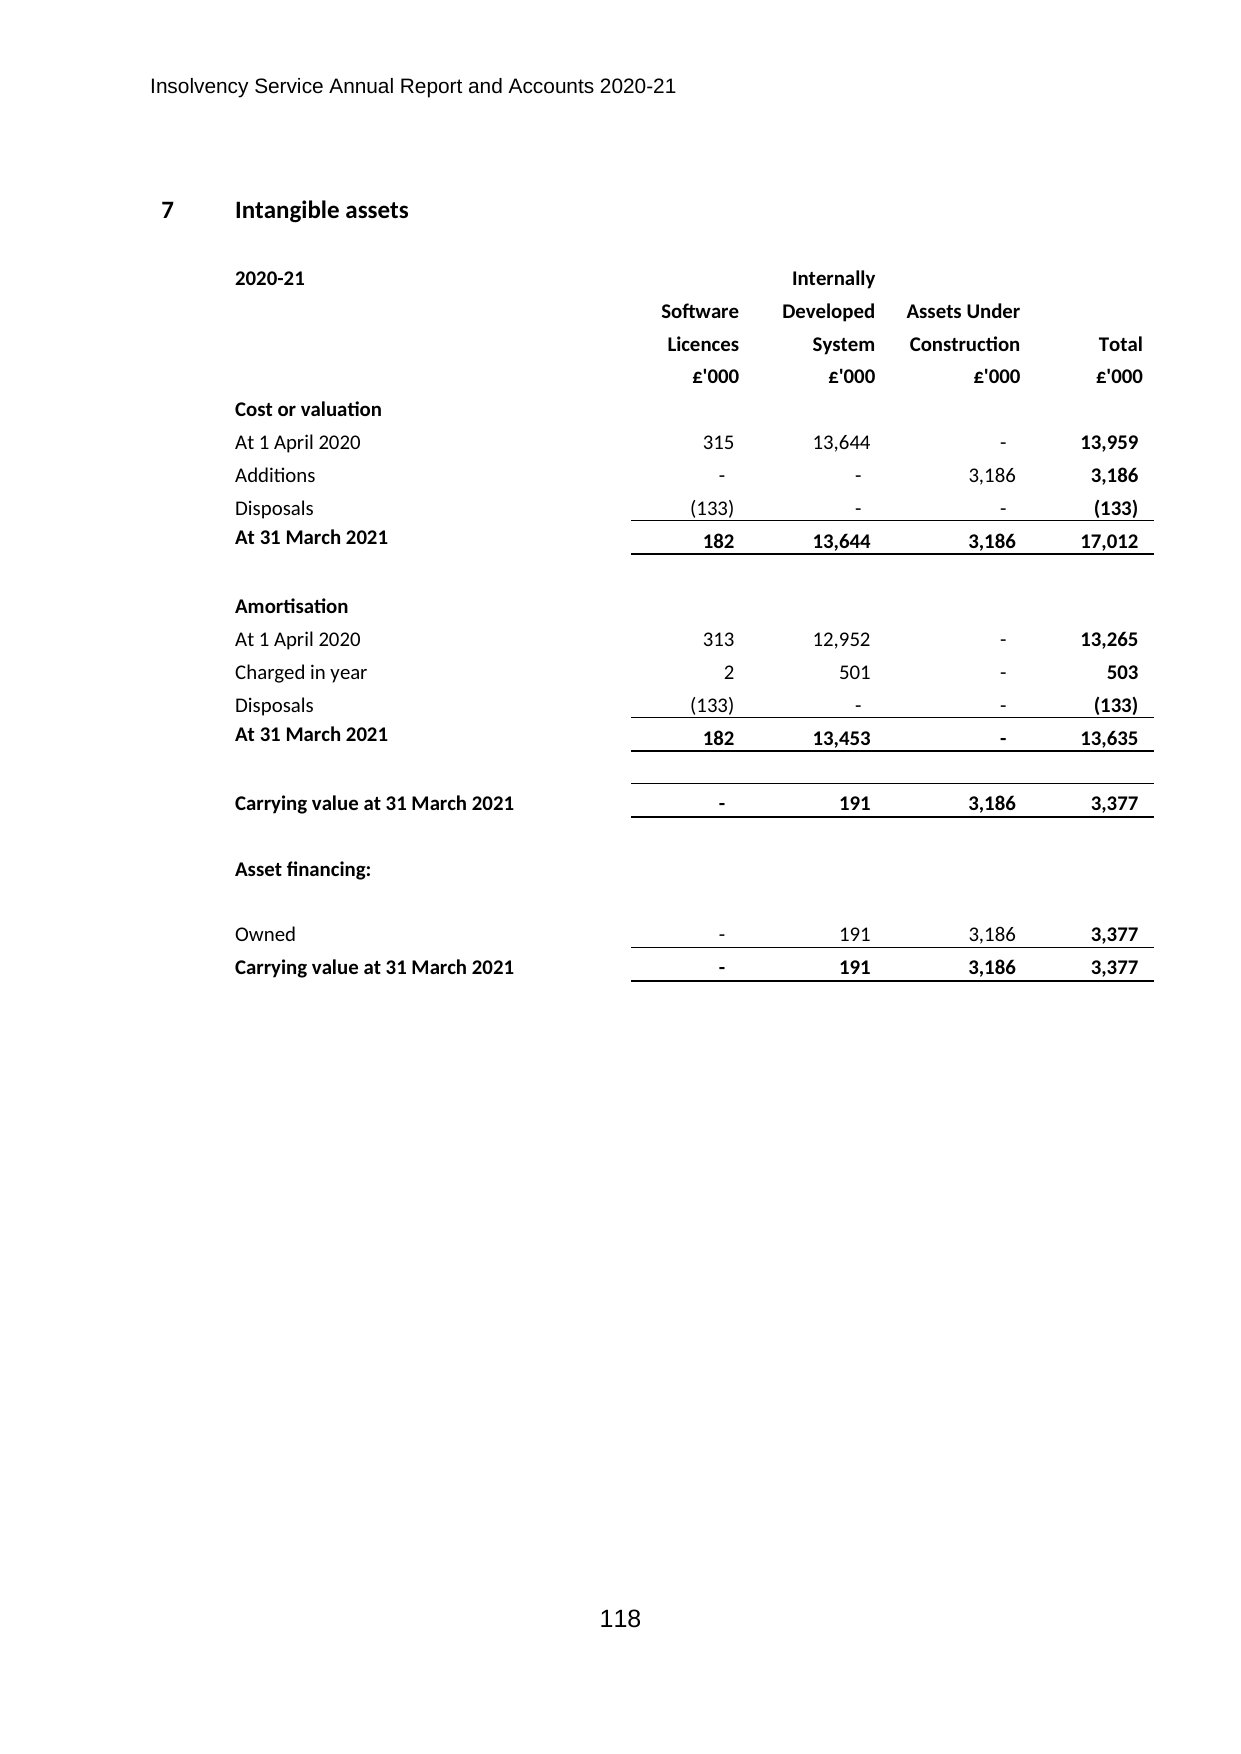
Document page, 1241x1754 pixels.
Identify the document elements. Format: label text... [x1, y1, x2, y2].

table_cell [150, 291, 224, 323]
table_cell Owned [224, 914, 631, 947]
table_cell 13,644 [750, 422, 886, 455]
table_cell [224, 750, 631, 783]
table_cell 3,377 [1031, 784, 1154, 816]
table_cell [224, 553, 631, 586]
table_cell - [750, 455, 886, 488]
table_cell - [631, 914, 750, 947]
table_cell [595, 225, 687, 258]
table_cell Carrying value at 31 March 2021 [224, 947, 631, 980]
table_cell 2 [631, 652, 750, 684]
table_cell 13,635 [1031, 718, 1154, 750]
table_cell Additions [224, 455, 631, 488]
table_cell [631, 849, 750, 881]
table_cell [750, 818, 886, 848]
table_cell At 1 April 2020 [224, 619, 631, 652]
table_cell [224, 356, 631, 389]
table_cell [150, 881, 224, 914]
table_cell [150, 356, 224, 389]
table_cell [1031, 389, 1154, 422]
table_cell [521, 225, 595, 258]
table_cell - [886, 422, 1031, 455]
table_cell 17,012 [1031, 521, 1154, 553]
table_cell 191 [750, 914, 886, 947]
table_cell - [886, 652, 1031, 684]
table_cell 315 [631, 422, 750, 455]
table_cell [150, 619, 224, 652]
table_cell (133) [1031, 488, 1154, 520]
table_cell Total [1031, 324, 1154, 356]
table_cell Internally [750, 258, 886, 291]
table_cell At 31 March 2021 [224, 520, 631, 553]
table_cell [886, 849, 1031, 881]
table_cell - [631, 455, 750, 488]
table_cell [150, 225, 224, 258]
table_cell [150, 914, 224, 947]
table_cell [1031, 291, 1154, 323]
table_cell [631, 389, 750, 422]
table_cell [1031, 258, 1154, 291]
table_cell 501 [750, 652, 886, 684]
table_cell [150, 750, 224, 783]
table_cell [1031, 586, 1154, 619]
table_header Intangible assets [224, 192, 1148, 225]
table_cell [150, 488, 224, 520]
table_cell [750, 389, 886, 422]
table_cell £'000 [1031, 356, 1154, 389]
table_cell [886, 818, 1031, 848]
table_cell At 1 April 2020 [224, 422, 631, 455]
table_cell [750, 586, 886, 619]
table_cell [750, 555, 886, 586]
table_cell [1031, 555, 1154, 586]
table_cell [1031, 849, 1154, 881]
table_cell [886, 389, 1031, 422]
table_cell - [886, 685, 1031, 717]
table_cell - [631, 948, 750, 980]
table_cell [886, 555, 1031, 586]
table_cell Asset financing: [224, 849, 631, 881]
table_cell Charged in year [224, 652, 631, 684]
table_cell [886, 752, 1031, 783]
table_cell [1031, 818, 1154, 848]
table_cell 182 [631, 718, 750, 750]
table_cell £'000 [631, 356, 750, 389]
table_cell [631, 555, 750, 586]
table_cell [150, 685, 224, 717]
table_cell [150, 783, 224, 816]
table_header [1149, 192, 1154, 225]
table_cell (133) [1031, 685, 1154, 717]
table_cell [224, 881, 631, 914]
table_cell [150, 816, 224, 848]
table_cell [631, 258, 750, 291]
table_cell - [886, 718, 1031, 750]
table_cell 13,453 [750, 718, 886, 750]
table_cell [631, 881, 750, 914]
table_cell [150, 258, 224, 291]
table_cell [224, 291, 631, 323]
table_cell 3,186 [886, 455, 1031, 488]
table_cell Construction [886, 324, 1031, 356]
table_cell Carrying value at 31 March 2021 [224, 783, 631, 816]
table_cell 13,959 [1031, 422, 1154, 455]
table_cell - [750, 488, 886, 520]
table_cell [150, 520, 224, 553]
table_cell (133) [631, 685, 750, 717]
table_cell - [886, 619, 1031, 652]
table_cell [224, 816, 631, 848]
table_cell Cost or valuation [224, 389, 631, 422]
table_cell [150, 324, 224, 356]
table_cell [150, 849, 224, 881]
table_cell [1149, 225, 1154, 258]
table_cell Developed [750, 291, 886, 323]
table_cell 3,186 [886, 521, 1031, 553]
table_cell [150, 553, 224, 586]
table_cell [150, 947, 224, 980]
table_cell At 31 March 2021 [224, 717, 631, 750]
table_cell 12,952 [750, 619, 886, 652]
table_cell [1031, 881, 1154, 914]
table_cell Disposals [224, 685, 631, 717]
table_cell - [886, 488, 1031, 520]
table_cell £'000 [886, 356, 1031, 389]
table_cell [788, 225, 1031, 258]
table_cell [224, 225, 495, 258]
table_cell 3,377 [1031, 914, 1154, 947]
table_cell 3,186 [886, 914, 1031, 947]
table_cell - [631, 784, 750, 816]
table_cell 13,265 [1031, 619, 1154, 652]
table_cell [750, 849, 886, 881]
table_cell [150, 652, 224, 684]
table_cell [687, 225, 755, 258]
table_cell 191 [750, 784, 886, 816]
table_cell [1031, 752, 1154, 783]
table_cell [150, 389, 224, 422]
table_cell [631, 586, 750, 619]
table_cell [631, 752, 750, 783]
table_cell [495, 225, 521, 258]
table_cell Amortisation [224, 586, 631, 619]
table_cell 3,186 [886, 784, 1031, 816]
table_cell 3,186 [1031, 455, 1154, 488]
table_cell Disposals [224, 488, 631, 520]
table_cell System [750, 324, 886, 356]
table_cell [631, 818, 750, 848]
table_cell 191 [750, 948, 886, 980]
table_cell 3,186 [886, 948, 1031, 980]
table_cell 3,377 [1031, 948, 1154, 980]
table_cell [886, 881, 1031, 914]
table_cell Software [631, 291, 750, 323]
table_cell [755, 225, 788, 258]
table_cell Licences [631, 324, 750, 356]
table_cell [886, 258, 1031, 291]
table_cell [224, 324, 631, 356]
table_cell 182 [631, 521, 750, 553]
table_cell [886, 586, 1031, 619]
table_cell [150, 422, 224, 455]
table_cell [150, 717, 224, 750]
table_cell (133) [631, 488, 750, 520]
table_cell [750, 752, 886, 783]
table_cell - [750, 685, 886, 717]
table_cell [750, 881, 886, 914]
table_cell 13,644 [750, 521, 886, 553]
table_cell [150, 586, 224, 619]
table_cell 503 [1031, 652, 1154, 684]
table_cell 2020-21 [224, 258, 631, 291]
table_cell Assets Under [886, 291, 1031, 323]
table_cell £'000 [750, 356, 886, 389]
table_cell 313 [631, 619, 750, 652]
table_header 7 [150, 192, 224, 225]
table_cell [1031, 225, 1148, 258]
table_cell [150, 455, 224, 488]
